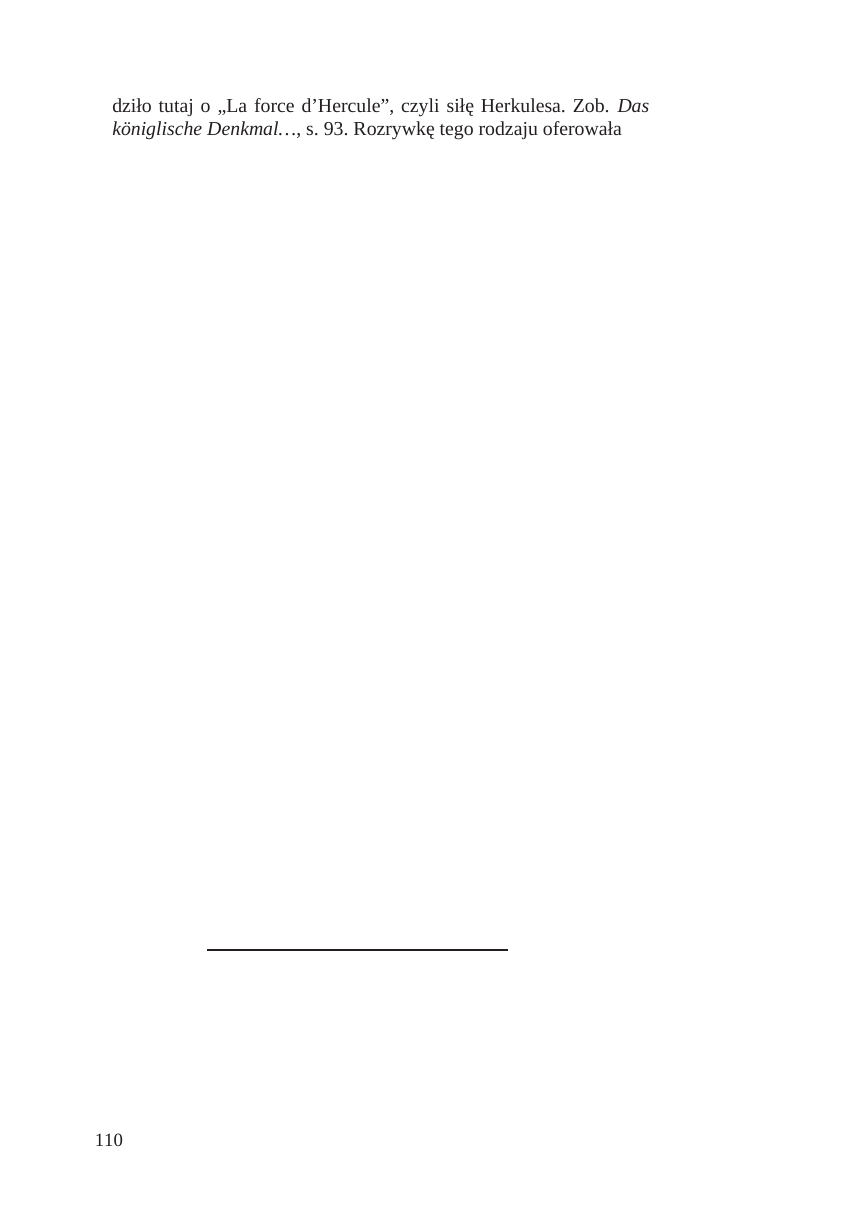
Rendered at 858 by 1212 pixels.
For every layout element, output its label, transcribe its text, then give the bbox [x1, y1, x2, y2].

text dziło tutaj o „La force d’Hercule”, czyli siłę Herkulesa. Zob. Das königlische Denkmal…, s. 93. Rozrywkę tego rodzaju oferowała [112, 94, 651, 140]
